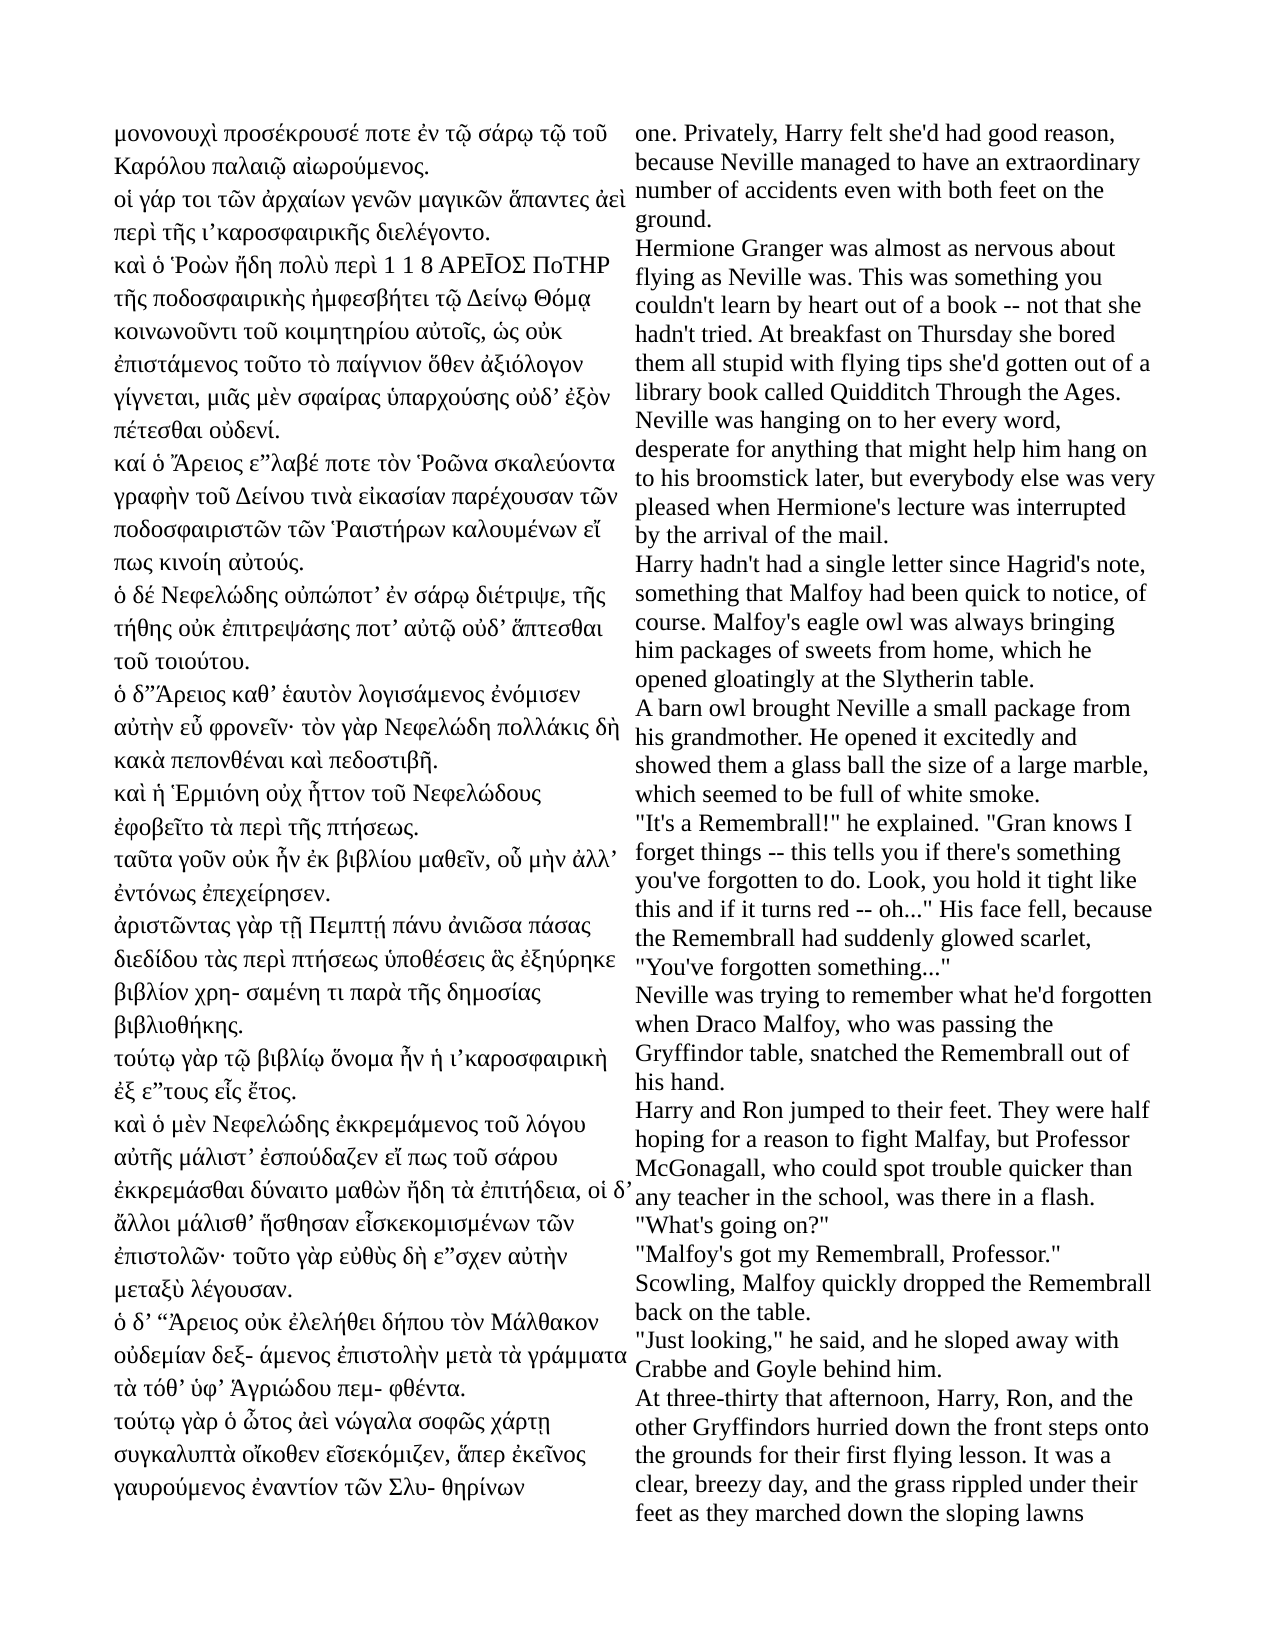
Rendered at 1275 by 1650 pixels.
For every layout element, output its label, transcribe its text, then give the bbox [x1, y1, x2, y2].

table_cell one. Privately, Harry felt she'd had good reason, because Neville managed to have an extraordinary number of accidents even with both feet on the ground. Hermione Granger was almost as nervous about flying as Neville was. This was something you couldn't learn by heart out of a book -- not that she hadn't tried. At breakfast on Thursday she bored them all stupid with flying tips she'd gotten out of a library book called Quidditch Through the Ages. Neville was hanging on to her every word, desperate for anything that might help him hang on to his broomstick later, but everybody else was very pleased when Hermione's lecture was interrupted by the arrival of the mail. Harry hadn't had a single letter since Hagrid's note, something that Malfoy had been quick to notice, of course. Malfoy's eagle owl was always bringing him packages of sweets from home, which he opened gloatingly at the Slytherin table. A barn owl brought Neville a small package from his grandmother. He opened it excitedly and showed them a glass ball the size of a large marble, which seemed to be full of white smoke. "It's a Remembrall!" he explained. "Gran knows I forget things -- this tells you if there's something you've forgotten to do. Look, you hold it tight like this and if it turns red -- oh..." His face fell, because the Remembrall had suddenly glowed scarlet, "You've forgotten something..." Neville was trying to remember what he'd forgotten when Draco Malfoy, who was passing the Gryffindor table, snatched the Remembrall out of his hand. Harry and Ron jumped to their feet. They were half hoping for a reason to fight Malfay, but Professor McGonagall, who could spot trouble quicker than any teacher in the school, was there in a flash. "What's going on?" "Malfoy's got my Remembrall, Professor." Scowling, Malfoy quickly dropped the Remembrall back on the table. "Just looking," he said, and he sloped away with Crabbe and Goyle behind him. At three-thirty that afternoon, Harry, Ron, and the other Gryffindors hurried down the front steps onto the grounds for their first flying lesson. It was a clear, breezy day, and the grass rippled under their feet as they marched down the sloping lawns [635, 118, 1157, 1527]
table_cell μονονουχὶ προσέκρουσέ ποτε ἐν τῷ σάρῳ τῷ τοῦ Καρόλου παλαιῷ αἰωρούμενος. οἱ γάρ τοι τῶν ἀρχαίων γενῶν μαγικῶν ἅπαντες ἀεὶ περὶ τῆς ι’καροσφαιρικῆς διελέγοντο. καὶ ὁ Ῥοὼν ἤδη πολὺ περὶ 1 1 8 ΑΡΕῙΟΣ ΠοΤΗΡ τῆς ποδοσφαιρικὴς ἠμφεσβήτει τῷ Δείνῳ Θόμᾳ κοινωνοῦντι τοῦ κοιμητηρίου αὐτοῖς, ὡς οὐκ ἐπιστάμενος τοῦτο τὸ παίγνιον ὅθεν ἀξιόλογον γίγνεται, μιᾶς μὲν σφαίρας ὑπαρχούσης οὐδ’ ἐξὸν πέτεσθαι οὐδενί. καί ὁ Ἄρειος ε”λαβέ ποτε τὸν Ῥοῶνα σκαλεύοντα γραφὴν τοῦ Δείνου τινὰ εἰκασίαν παρέχουσαν τῶν ποδοσφαιριστῶν τῶν Ῥαιστήρων καλουμένων εἴ πως κινοίη αὐτούς. ὁ δέ Νεφελώδης οὐπώποτ’ ἐν σάρῳ διέτριψε, τῆς τήθης οὐκ ἐπιτρεψάσης ποτ’ αὐτῷ οὐδ’ ἅπτεσθαι τοῦ τοιούτου. ὁ δ”Άρειος καθ’ ἑαυτὸν λογισάμενος ἐνόμισεν αὐτὴν εὖ φρονεῖν· τὸν γὰρ Νεφελώδη πολλάκις δὴ κακὰ πεπονθέναι καὶ πεδοστιβῆ. καὶ ἡ Ἑρμιόνη οὐχ ἧττον τοῦ Νεφελώδους ἐφοβεῖτο τὰ περὶ τῆς πτήσεως. ταῦτα γοῦν οὐκ ἧν ἐκ βιβλίου μαθεῖν, οὗ μὴν ἀλλ’ ἐντόνως ἐπεχείρησεν. ἀριστῶντας γὰρ τῇ Πεμπτῄ πάνυ ἀνιῶσα πάσας διεδίδου τὰς περὶ πτήσεως ὑποθέσεις ἃς ἐξηύρηκε βιβλίον χρη- σαμένη τι παρὰ τῆς δημοσίας βιβλιοθήκης. τούτῳ γὰρ τῷ βιβλίῳ ὅνομα ἦν ἡ ι’καροσφαιρικὴ ἐξ ε”τους εἷς ἔτος. καὶ ὁ μὲν Νεφελώδης ἐκκρεμάμενος τοῦ λόγου αὐτῆς μάλιστ’ ἐσπούδαζεν εἴ πως τοῦ σάρου ἐκκρεμάσθαι δύναιτο μαθὼν ἤδη τὰ ἐπιτήδεια, οἱ δ’ ἄλλοι μάλισθ’ ἥσθησαν εἷσκεκομισμένων τῶν ἐπιστολῶν· τοῦτο γὰρ εὐθὺς δὴ ε”σχεν αὐτὴν μεταξὺ λέγουσαν. ὁ δ’ “Ἀρειος οὐκ ἐλελήθει δήπου τὸν Μάλθακον οὐδεμίαν δεξ- άμενος ἐπιστολὴν μετὰ τὰ γράμματα τὰ τόθ’ ὑφ’ Ἁγριώδου πεμ- φθέντα. τούτῳ γὰρ ὁ ὦτος ἀεὶ νώγαλα σοφῶς χάρτῃ συγκαλυπτὰ οἴκοθεν εῖσεκόμιζεν, ἅπερ ἐκεῖνος γαυρούμενος ἐναντίον τῶν Σλυ- θηρίνων [114, 118, 635, 1527]
